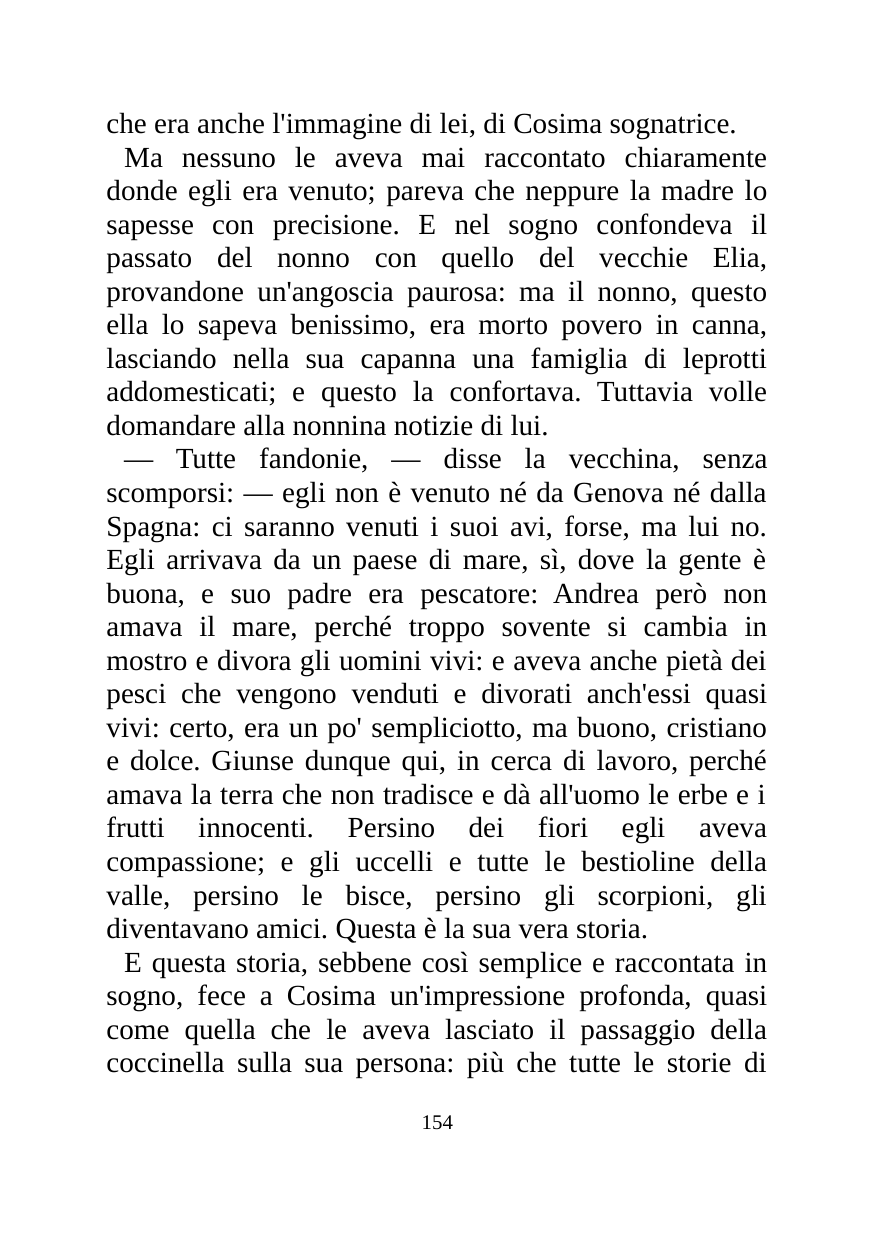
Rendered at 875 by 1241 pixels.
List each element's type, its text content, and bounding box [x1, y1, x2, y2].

text Ma nessuno le aveva mai raccontato chiaramente donde egli era venuto; pareva che neppure la madre lo sapesse con precisione. E nel sogno confondeva il passato del nonno con quello del vecchie Elia, provandone un'angoscia paurosa: ma il nonno, questo ella lo sapeva benissimo, era morto povero in canna, lasciando nella sua capanna una famiglia di leprotti addomesticati; e questo la confortava. Tuttavia volle domandare alla nonnina notizie di lui. [106, 140, 768, 442]
text — Tutte fandonie, — disse la vecchina, senza scomporsi: — egli non è venuto né da Genova né dalla Spagna: ci saranno venuti i suoi avi, forse, ma lui no. Egli arrivava da un paese di mare, sì, dove la gente è buona, e suo padre era pescatore: Andrea però non amava il mare, perché troppo sovente si cambia in mostro e divora gli uomini vivi: e aveva anche pietà dei pesci che vengono venduti e divorati anch'essi quasi vivi: certo, era un po' sempliciotto, ma buono, cristiano e dolce. Giunse dunque qui, in cerca di lavoro, perché amava la terra che non tradisce e dà all'uomo le erbe e i frutti innocenti. Persino dei fiori egli aveva compassione; e gli uccelli e tutte le bestioline della valle, persino le bisce, persino gli scorpioni, gli diventavano amici. Questa è la sua vera storia. [106, 442, 768, 945]
text E questa storia, sebbene così semplice e raccontata in sogno, fece a Cosima un'impressione profonda, quasi come quella che le aveva lasciato il passaggio della coccinella sulla sua persona: più che tutte le storie di [106, 945, 768, 1079]
text che era anche l'immagine di lei, di Cosima sognatrice. [106, 106, 768, 140]
